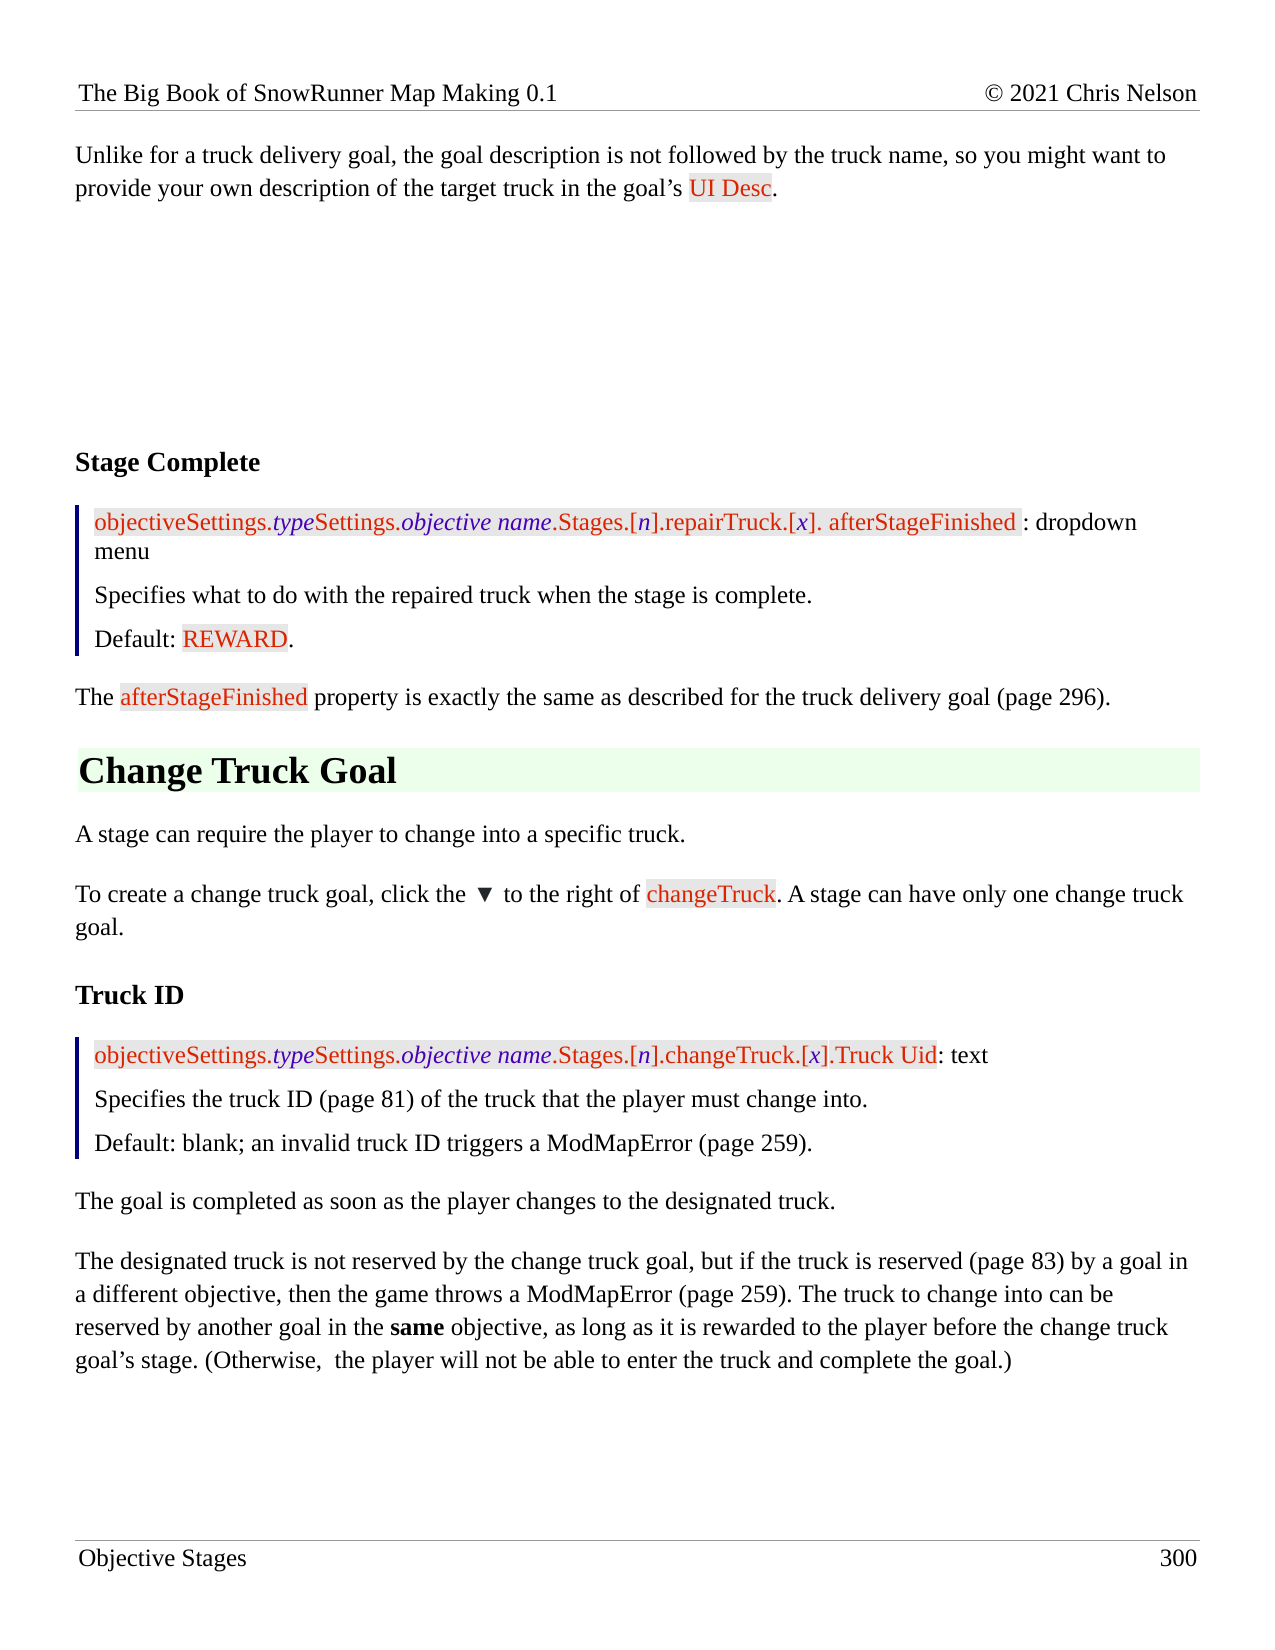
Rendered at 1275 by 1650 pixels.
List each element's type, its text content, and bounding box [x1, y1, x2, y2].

text objectiveSettings.typeSettings.objective name.Stages.[n].changeTruck.[x].Truck Uid: text [79, 1037, 1200, 1069]
subtitle Change Truck Goal [78, 748, 1200, 792]
subtitle Stage Complete [75, 446, 1200, 477]
text To create a change truck goal, click the ▼ to the right of changeTruck. A stage can have only one change truck goal. [75, 879, 1200, 941]
text objectiveSettings.typeSettings.objective name.Stages.[n].repairTruck.[x]. afterStageFinished : dropdown menu [75, 504, 1200, 565]
text Default: REWARD. [79, 621, 1200, 656]
text Default: blank; an invalid truck ID triggers a ModMapError (page 259). [79, 1124, 1200, 1159]
text The goal is completed as soon as the player changes to the designated truck. [75, 1186, 1200, 1215]
text Specifies what to do with the repaired truck when the stage is complete. [79, 577, 1200, 609]
text The afterStageFinished property is exactly the same as described for the truck delivery goal (page 296). [75, 682, 1200, 711]
text The designated truck is not reserved by the change truck goal, but if the truck is reserved (page 83) by a goal in a different objective, then the game throws a ModMapError (page 259). The truck to change into can be reserved by another goal in the same objective, as long as it is rewarded to the player before the change truck goal’s stage. (Otherwise, the player will not be able to enter the truck and complete the goal.) [75, 1246, 1200, 1374]
subtitle Truck ID [75, 978, 1200, 1010]
text Unlike for a truck delivery goal, the goal description is not followed by the truck name, so you might want to provide your own description of the target truck in the goal’s UI Desc. [75, 140, 1200, 202]
text Specifies the truck ID (page 81) of the truck that the player must change into. [79, 1081, 1200, 1113]
text A stage can require the player to change into a specific truck. [75, 819, 1200, 848]
